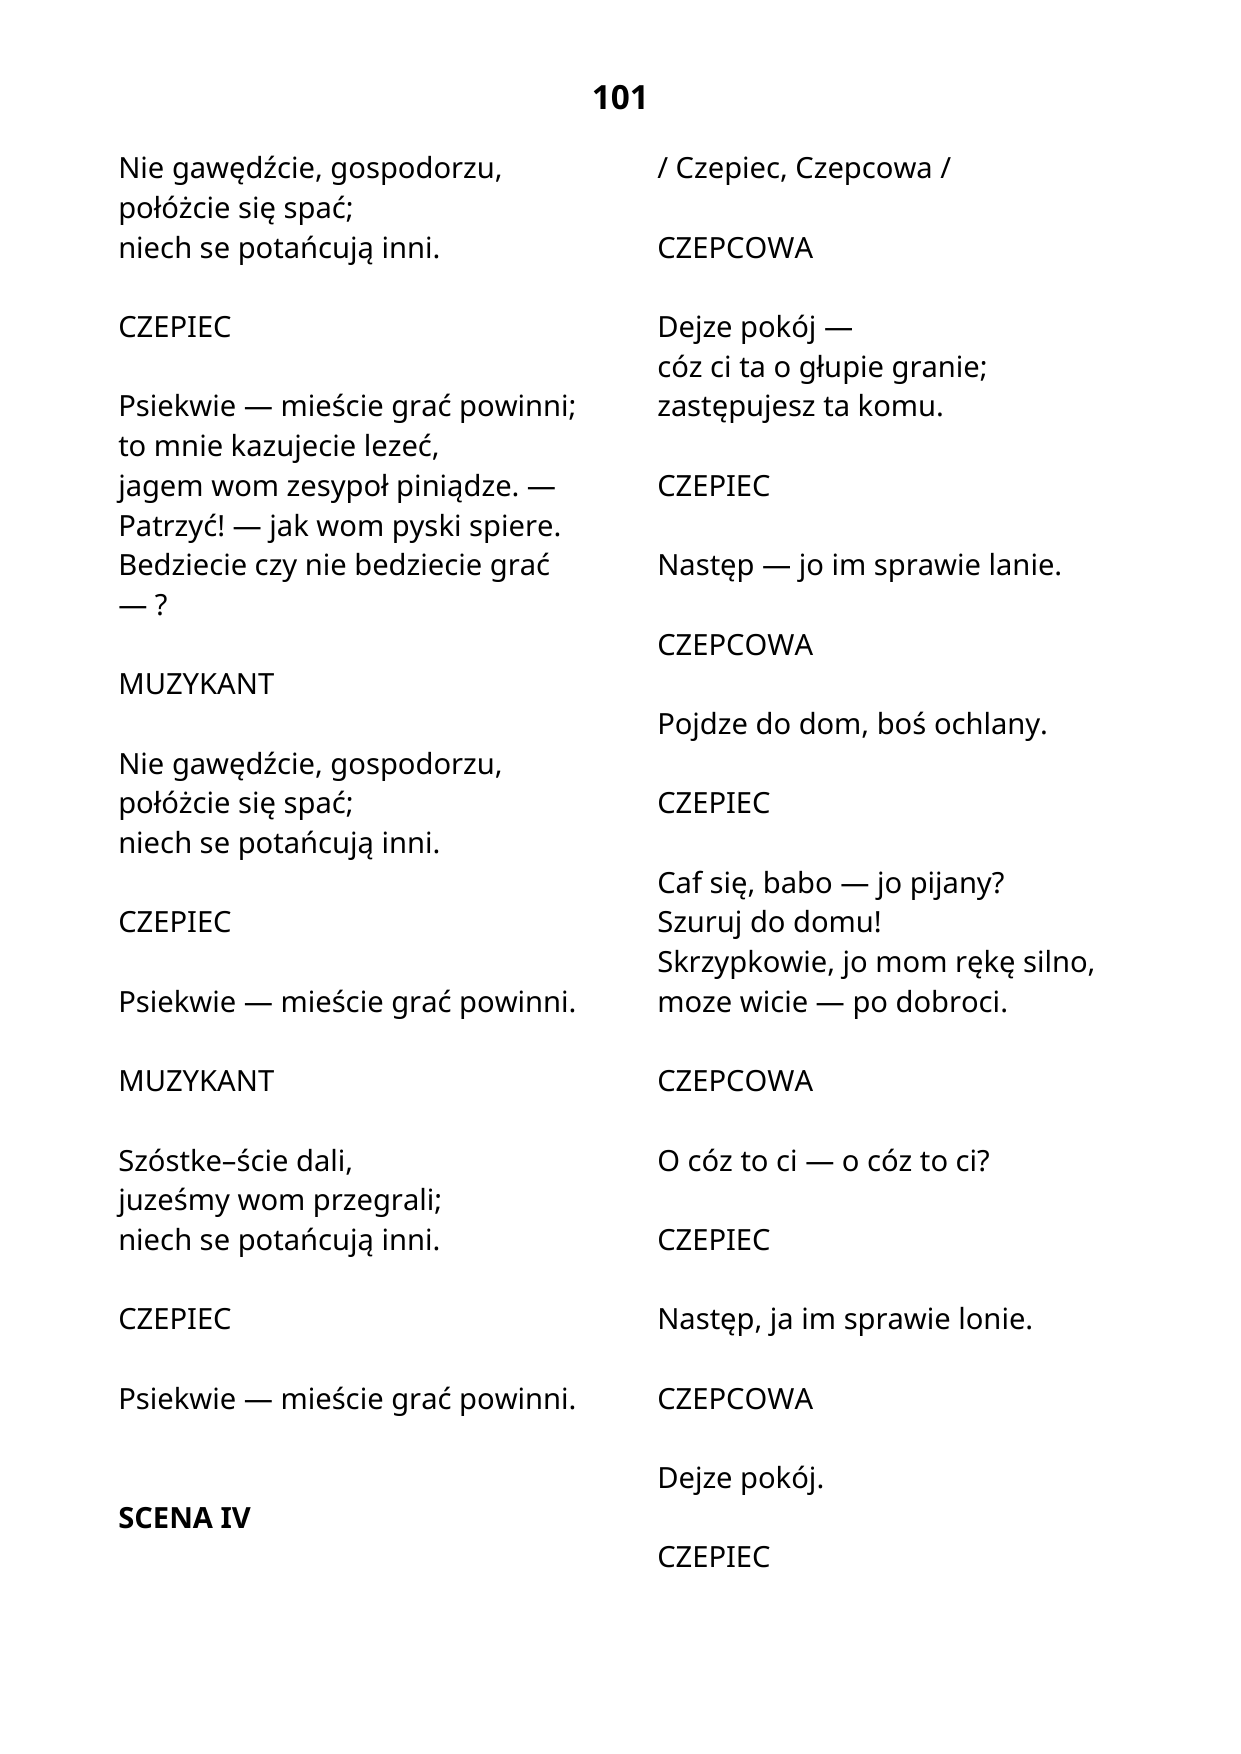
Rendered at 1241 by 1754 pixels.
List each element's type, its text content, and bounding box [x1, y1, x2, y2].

text Nie gawędźcie, gospodorzu, [118, 148, 583, 187]
text Psiekwie — mieście grać powinni. [118, 981, 583, 1021]
text moze wicie — po dobroci. [657, 981, 1122, 1021]
text CZEPIEC [657, 1219, 1122, 1259]
text Następ — jo im sprawie lanie. [657, 544, 1122, 584]
text jagem wom zesypoł piniądze. — [118, 465, 583, 505]
text Psiekwie — mieście grać powinni; [118, 386, 583, 425]
text niech se potańcują inni. [118, 227, 583, 267]
text połóżcie się spać; [118, 187, 583, 227]
text Dejze pokój. [657, 1457, 1122, 1497]
text Szuruj do domu! [657, 902, 1122, 941]
text CZEPIEC [657, 1537, 1122, 1576]
text Patrzyć! — jak wom pyski spiere. [118, 505, 583, 544]
text Skrzypkowie, jo mom rękę silno, [657, 941, 1122, 981]
text Dejze pokój — [657, 306, 1122, 346]
text Psiekwie — mieście grać powinni. [118, 1378, 583, 1418]
text O cóz to ci — o cóz to ci? [657, 1140, 1122, 1179]
text CZEPIEC [118, 1298, 583, 1338]
text CZEPIEC [657, 783, 1122, 822]
text CZEPIEC [657, 465, 1122, 505]
text CZEPIEC [118, 902, 583, 941]
text CZEPCOWA [657, 624, 1122, 663]
text cóz ci ta o głupie granie; [657, 346, 1122, 386]
text / Czepiec, Czepcowa / [657, 148, 1122, 187]
text zastępujesz ta komu. [657, 386, 1122, 425]
text to mnie kazujecie lezeć, [118, 425, 583, 465]
text SCENA IV [118, 1497, 583, 1537]
text połóżcie się spać; [118, 783, 583, 822]
text niech se potańcują inni. [118, 1219, 583, 1259]
text juześmy wom przegrali; [118, 1179, 583, 1219]
text CZEPCOWA [657, 227, 1122, 267]
text CZEPCOWA [657, 1378, 1122, 1418]
text Szóstke–ście dali, [118, 1140, 583, 1179]
text Następ, ja im sprawie lonie. [657, 1298, 1122, 1338]
text CZEPCOWA [657, 1060, 1122, 1100]
text MUZYKANT [118, 1060, 583, 1100]
text CZEPIEC [118, 306, 583, 346]
text Pojdze do dom, boś ochlany. [657, 703, 1122, 743]
text Bedziecie czy nie bedziecie grać — ? [118, 544, 583, 624]
text niech se potańcują inni. [118, 822, 583, 862]
text Nie gawędźcie, gospodorzu, [118, 743, 583, 783]
text Caf się, babo — jo pijany? [657, 862, 1122, 902]
text MUZYKANT [118, 663, 583, 703]
